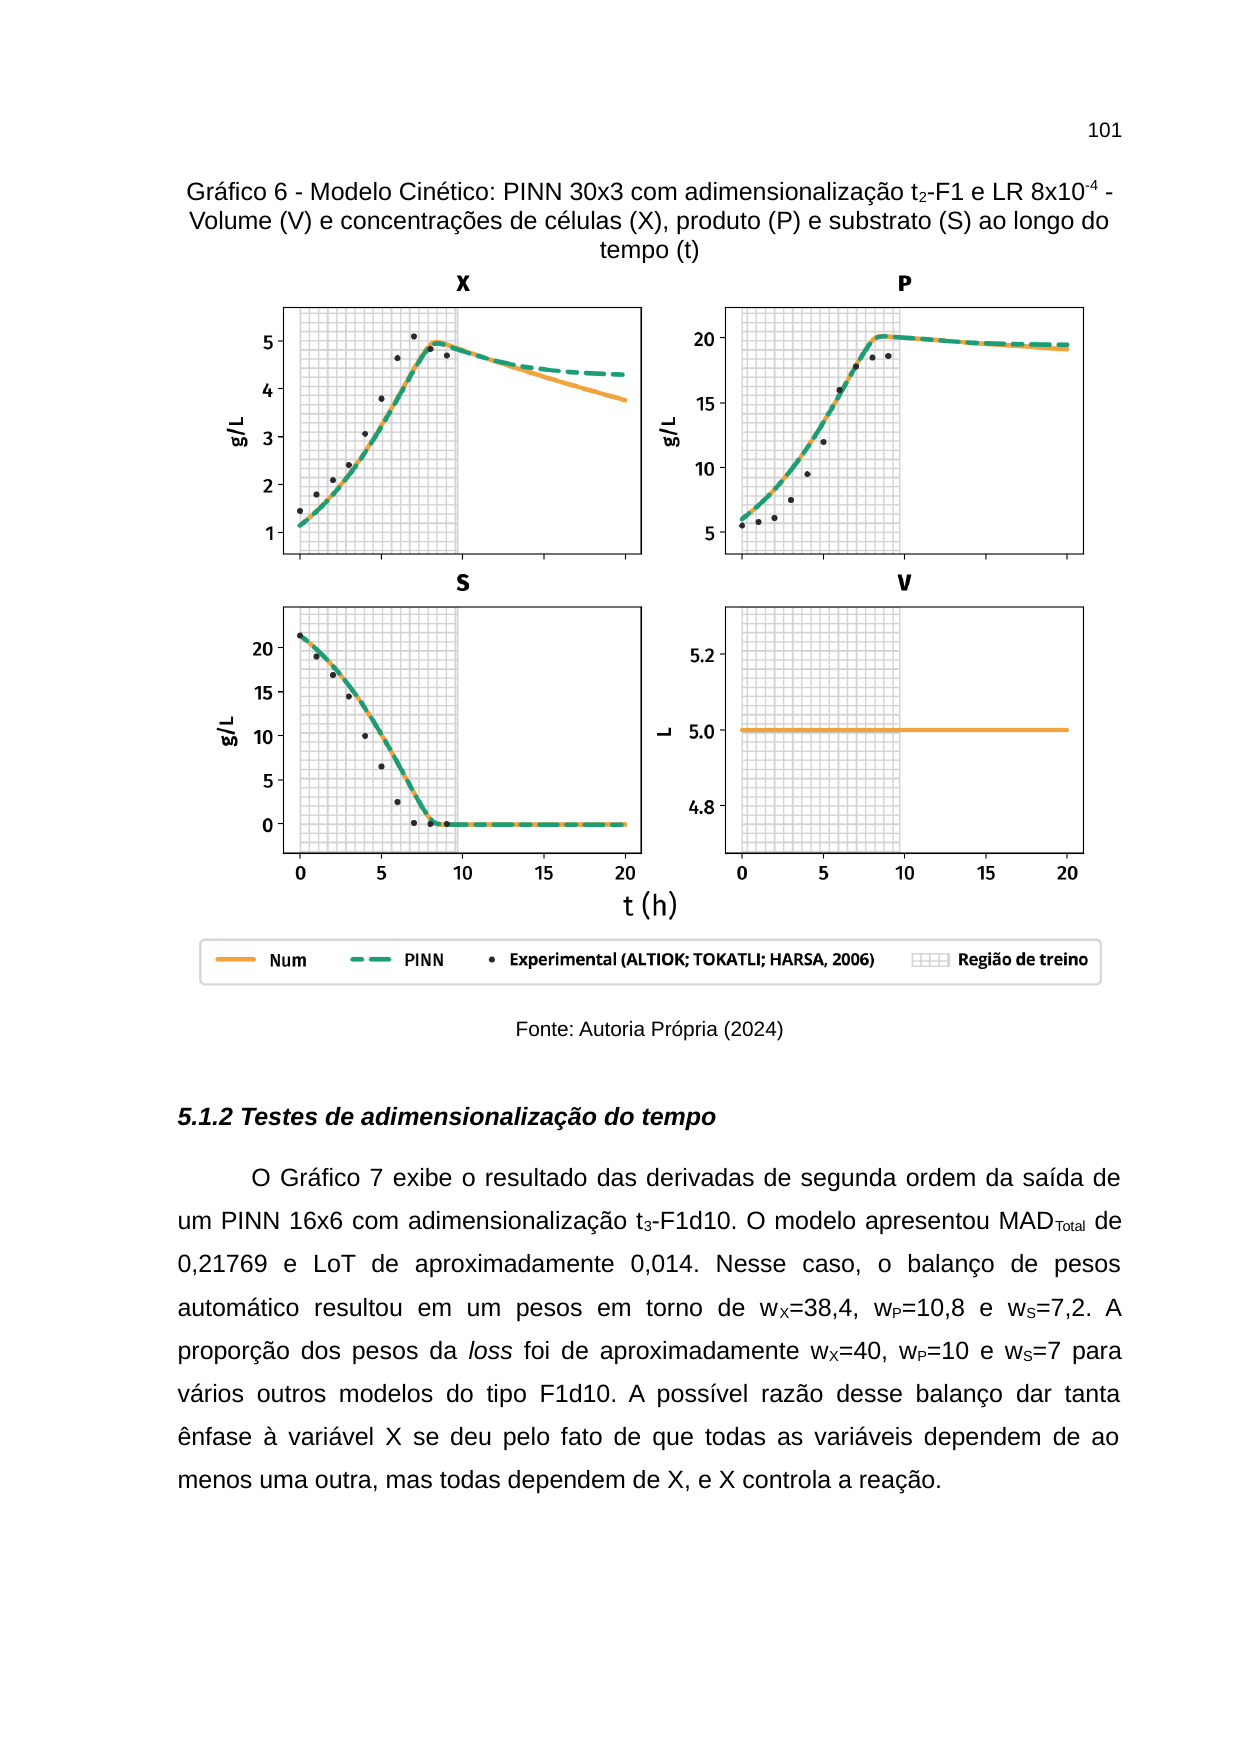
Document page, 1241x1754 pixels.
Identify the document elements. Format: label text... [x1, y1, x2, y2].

text Gráfico 6 - Modelo Cinético: PINN 30x3 com adimensionalização t2-F1 e LR 8x10-4 - Volume (V) e concentrações de células (X), produto (P) e substrato (S) ao longo do tempo (t) [177, 177, 1122, 263]
subtitle Testes de adimensionalização do tempo [177, 1102, 1122, 1131]
text O Gráfico 7 exibe o resultado das derivadas de segunda ordem da saída de um PINN 16x6 com adimensionalização t3-F1d10. O modelo apresentou MADTotal de 0,21769 e LoT de aproximadamente 0,014. Nesse caso, o balanço de pesos automático resultou em um pesos em torno de wX=38,4, wP=10,8 e wS=7,2. A proporção dos pesos da loss foi de aproximadamente wX=40, wP=10 e wS=7 para vários outros modelos do tipo F1d10. A possível razão desse balanço dar tanta ênfase à variável X se deu pelo fato de que todas as variáveis dependem de ao menos uma outra, mas todas dependem de X, e X controla a reação. [177, 1163, 1122, 1494]
text Fonte: Autoria Própria (2024) [177, 1011, 1122, 1041]
picture [177, 263, 1123, 1011]
